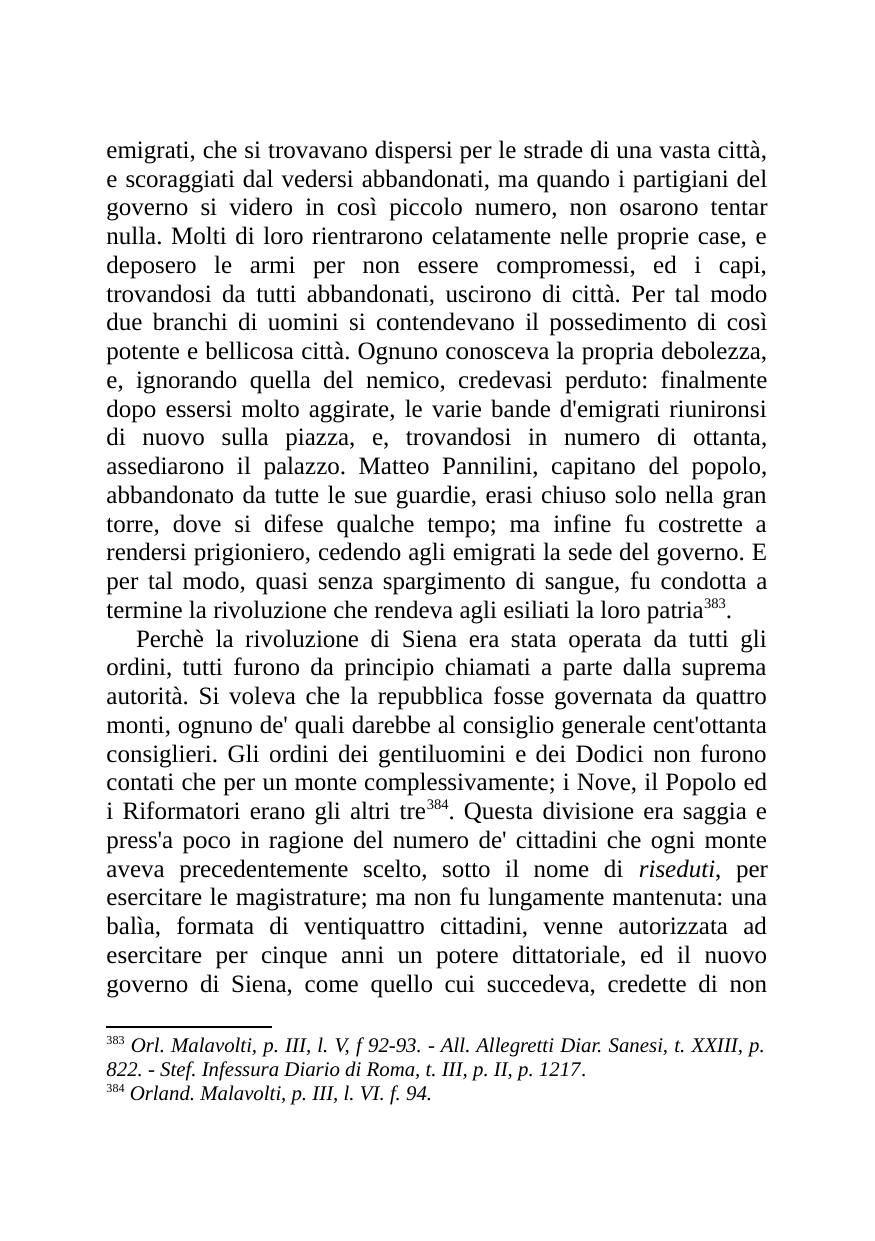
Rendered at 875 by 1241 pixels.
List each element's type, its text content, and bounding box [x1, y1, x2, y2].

text Perchè la rivoluzione di Siena era stata operata da tutti gli ordini, tutti furono da principio chiamati a parte dalla suprema autorità. Si voleva che la repubblica fosse governata da quattro monti, ognuno de' quali darebbe al consiglio generale cent'ottanta consiglieri. Gli ordini dei gentiluomini e dei Dodici non furono contati che per un monte complessivamente; i Nove, il Popolo ed i Riformatori erano gli altri tre. Questa divisione era saggia e press'a poco in ragione del numero de' cittadini che ogni monte aveva precedentemente scelto, sotto il nome di riseduti, per esercitare le magistrature; ma non fu lungamente mantenuta: una balìa, formata di ventiquattro cittadini, venne autorizzata ad esercitare per cinque anni un potere dittatoriale, ed il nuovo governo di Siena, come quello cui succedeva, credette di non [106, 624, 768, 997]
text Orland. Malavolti, p. III, l. VI. f. 94. [106, 1081, 768, 1105]
text Orl. Malavolti, p. III, l. V, f 92-93. - All. Allegretti Diar. Sanesi, t. XXIII, p. 822. - Stef. Infessura Diario di Roma, t. III, p. II, p. 1217. [106, 1033, 768, 1081]
text emigrati, che si trovavano dispersi per le strade di una vasta città, e scoraggiati dal vedersi abbandonati, ma quando i partigiani del governo si videro in così piccolo numero, non osarono tentar nulla. Molti di loro rientrarono celatamente nelle proprie case, e deposero le armi per non essere compromessi, ed i capi, trovandosi da tutti abbandonati, uscirono di città. Per tal modo due branchi di uomini si contendevano il possedimento di così potente e bellicosa città. Ognuno conosceva la propria debolezza, e, ignorando quella del nemico, credevasi perduto: finalmente dopo essersi molto aggirate, le varie bande d'emigrati riunironsi di nuovo sulla piazza, e, trovandosi in numero di ottanta, assediarono il palazzo. Matteo Pannilini, capitano del popolo, abbandonato da tutte le sue guardie, erasi chiuso solo nella gran torre, dove si difese qualche tempo; ma infine fu costrette a rendersi prigioniero, cedendo agli emigrati la sede del governo. E per tal modo, quasi senza spargimento di sangue, fu condotta a termine la rivoluzione che rendeva agli esiliati la loro patria. [106, 135, 768, 624]
